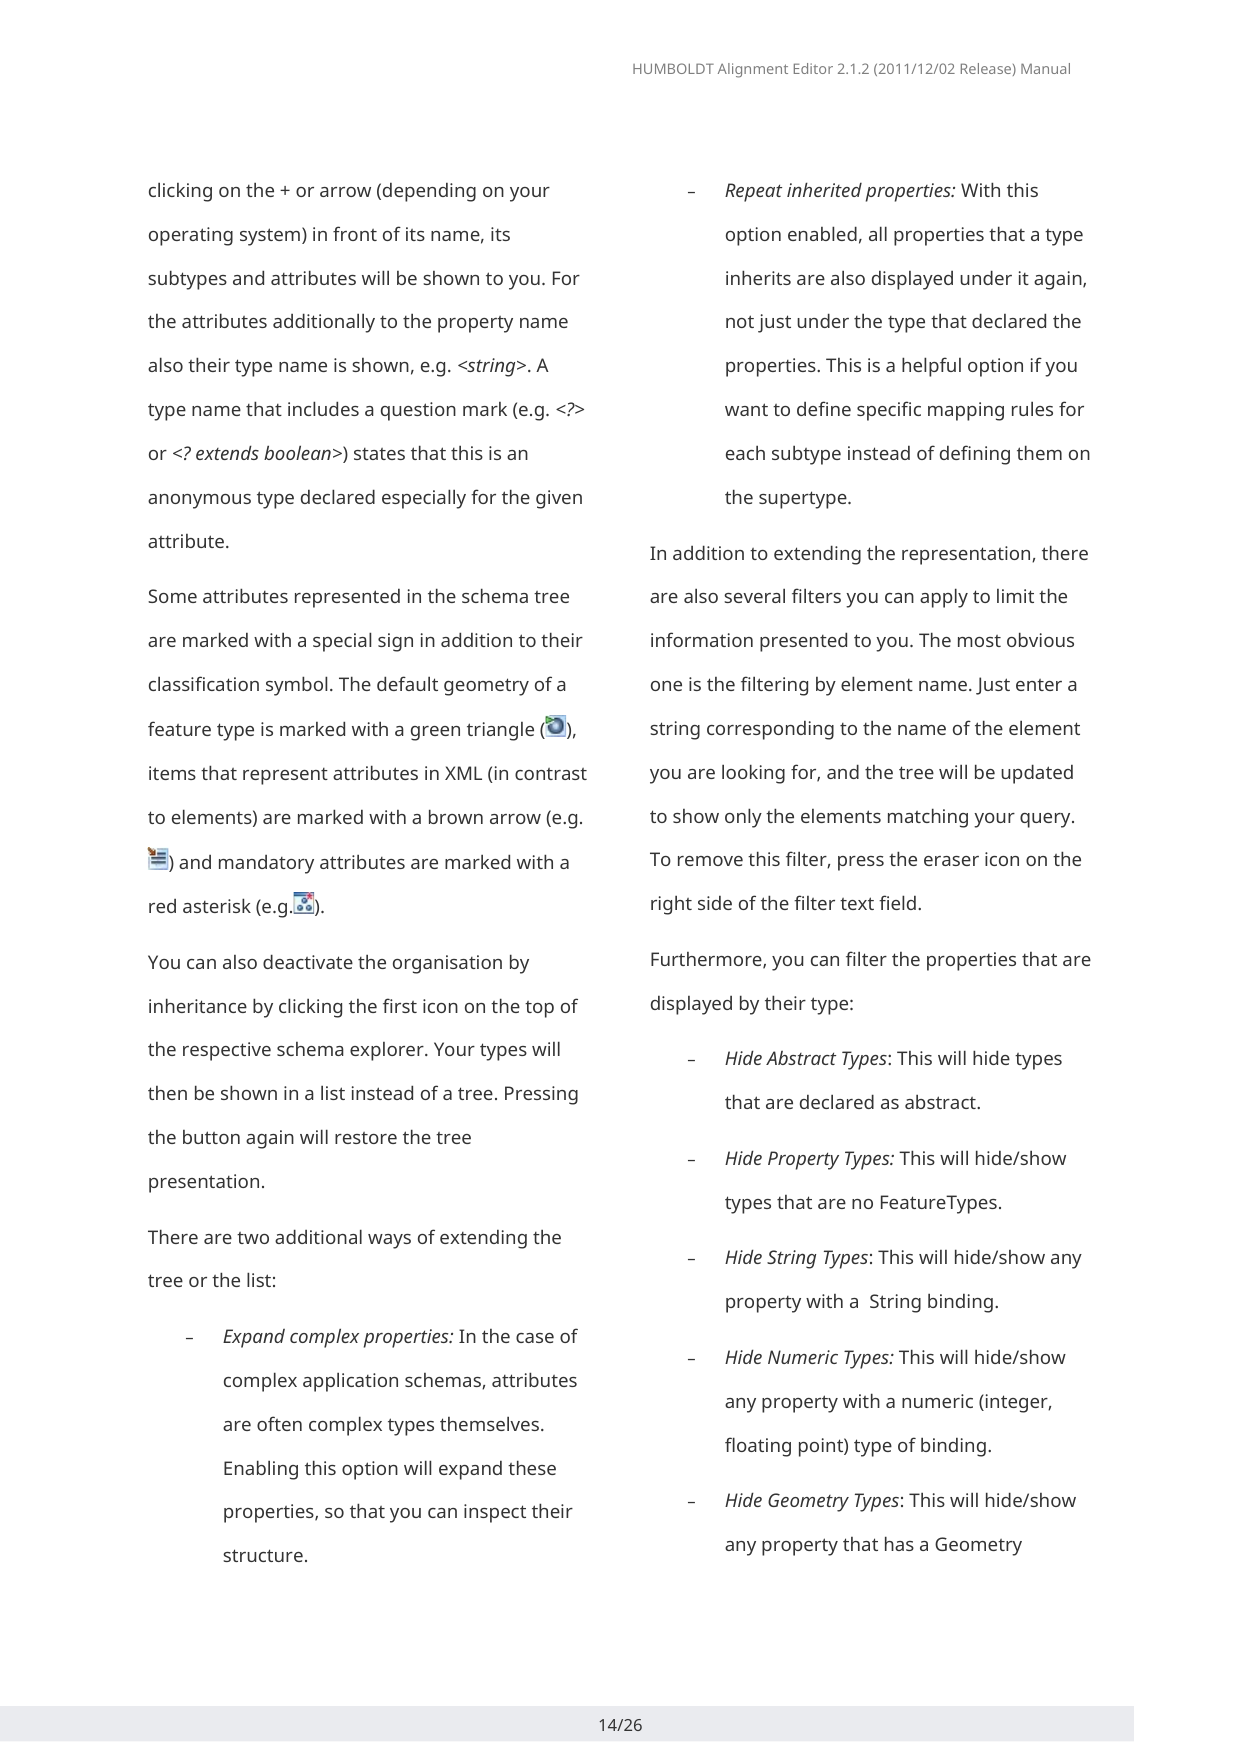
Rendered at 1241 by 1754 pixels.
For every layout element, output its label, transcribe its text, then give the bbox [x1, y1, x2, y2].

list Hide Numeric Types: This will hide/show any property with a numeric (integer, floating point) type of binding. [687, 1344, 1092, 1457]
list Hide Property Types: This will hide/show types that are no FeatureTypes. [687, 1145, 1092, 1214]
picture [545, 715, 567, 737]
picture [147, 847, 169, 870]
text In addition to extending the representation, there are also several filters you can apply to limit the information presented to you. The most obvious one is the filtering by element name. Just enter a string corresponding to the name of the element you are looking for, and the tree will be updated to show only the elements matching your query. To remove this filter, press the eraser icon on the right side of the filter text field. [649, 540, 1092, 916]
text You can also deactivate the organisation by inheritance by clicking the first icon on the top of the respective schema explorer. Your types will then be shown in a list instead of a tree. Pressing the button again will restore the tree presentation. [148, 949, 591, 1194]
text Furthermore, you can filter the properties that are displayed by their type: [649, 946, 1092, 1016]
text Some attributes represented in the schema tree are marked with a special sign in addition to their classification symbol. The default geometry of a feature type is marked with a green triangle (), items that represent attributes in XML (in contrast to elements) are marked with a brown arrow (e.g. ) and mandatory attributes are marked with a red asterisk (e.g.). [148, 584, 591, 919]
list Hide String Types: This will hide/show any property with a String binding. [687, 1245, 1092, 1314]
list Hide Geometry Types: This will hide/show any property that has a Geometry [687, 1487, 1092, 1557]
list Expand complex properties: In the case of complex application schemas, attributes are often complex types themselves. Enabling this option will expand these properties, so that you can inspect their structure. [185, 1323, 591, 1568]
text clicking on the + or arrow (depending on your operating system) in front of its name, its subtypes and attributes will be shown to you. For the attributes additionally to the property name also their type name is shown, e.g. <string>. A type name that includes a question mark (e.g. <?> or <? extends boolean>) states that this is an anonymous type declared especially for the given attribute. [148, 177, 591, 553]
picture [293, 892, 315, 914]
text There are two additional ways of extending the tree or the list: [148, 1224, 591, 1293]
list Repeat inherited properties: With this option enabled, all properties that a type inherits are also displayed under it again, not just under the type that declared the properties. This is a helpful option if you want to define specific mapping rules for each subtype instead of defining them on the supertype. [687, 177, 1092, 510]
list Hide Abstract Types: This will hide types that are declared as abstract. [687, 1046, 1092, 1115]
